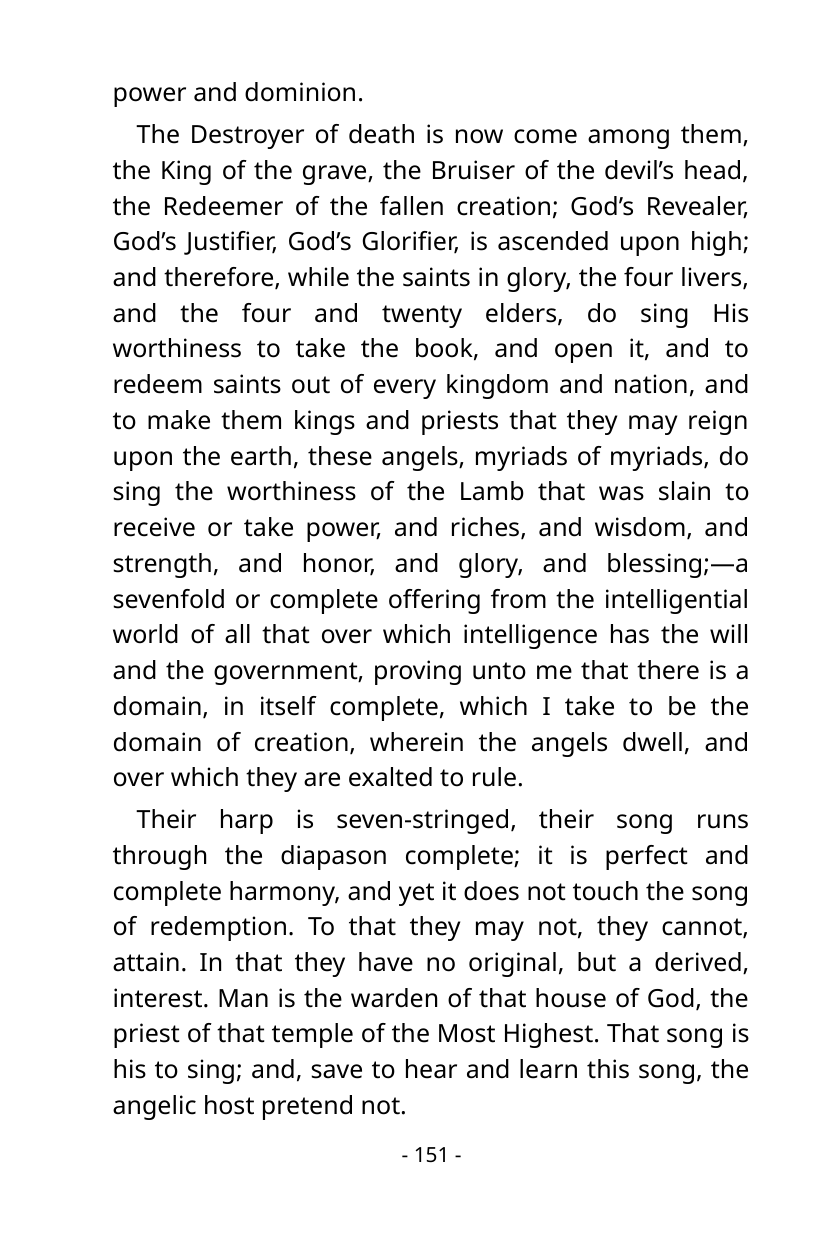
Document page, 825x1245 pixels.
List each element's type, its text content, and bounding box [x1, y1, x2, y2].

text The Destroyer of death is now come among them, the King of the grave, the Bruiser of the devil’s head, the Redeemer of the fallen creation; God’s Revealer, God’s Justifier, God’s Glorifier, is ascended upon high; and therefore, while the saints in glory, the four livers, and the four and twenty elders, do sing His worthiness to take the book, and open it, and to redeem saints out of every kingdom and nation, and to make them kings and priests that they may reign upon the earth, these angels, myriads of myriads, do sing the worthiness of the Lamb that was slain to receive or take power, and riches, and wisdom, and strength, and honor, and glory, and blessing;—a sevenfold or complete offering from the intelligential world of all that over which intelligence has the will and the government, proving unto me that there is a domain, in itself complete, which I take to be the domain of creation, wherein the angels dwell, and over which they are exalted to rule. [112, 117, 750, 794]
text power and dominion. [112, 75, 750, 109]
text Their harp is seven-stringed, their song runs through the diapason complete; it is perfect and complete harmony, and yet it does not touch the song of redemption. To that they may not, they cannot, attain. In that they have no original, but a derived, interest. Man is the warden of that house of God, the priest of that temple of the Most Highest. That song is his to sing; and, save to hear and learn this song, the angelic host pretend not. [112, 802, 750, 1122]
